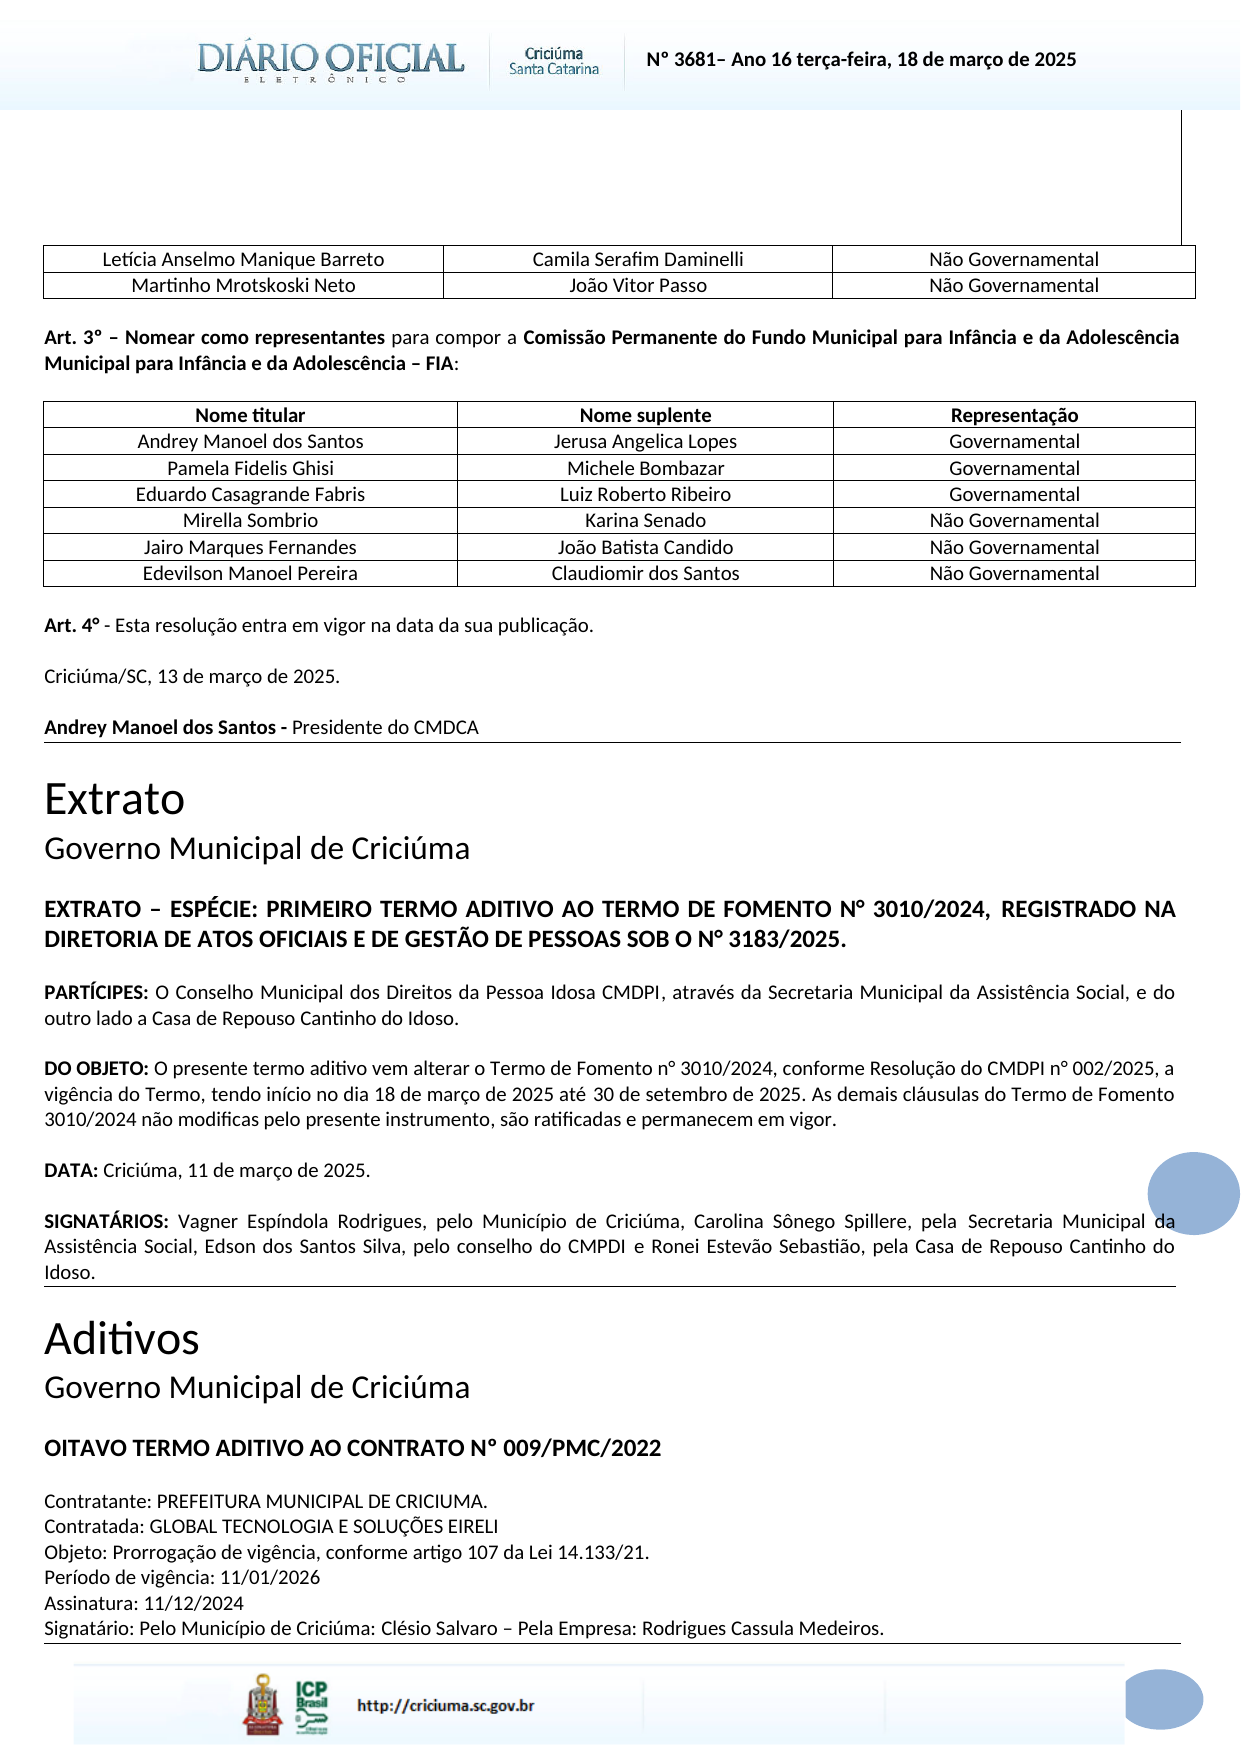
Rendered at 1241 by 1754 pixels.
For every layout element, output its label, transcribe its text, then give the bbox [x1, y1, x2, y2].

table_cell Martinho Mrotskoski Neto [44, 273, 443, 298]
text DO OBJETO: O presente termo aditivo vem alterar o Termo de Fomento n° 3010/2024, conforme Resolução do CMDPI n° 002/2025, a vigência do Termo, tendo início no dia 18 de março de 2025 até 30 de setembro de 2025. As demais cláusulas do Termo de Fomento 3010/2024 não modificas pelo presente instrumento, são ratificadas e permanecem em vigor. [44, 1056, 1176, 1132]
text Extrato [44, 768, 1181, 827]
table_cell Mirella Sombrio [44, 508, 457, 533]
text EXTRATO – ESPÉCIE: PRIMEIRO TERMO ADITIVO AO TERMO DE FOMENTO N° 3010/2024, REGISTRADO NA DIRETORIA DE ATOS OFICIAIS E DE GESTÃO DE PESSOAS SOB O N° 3183/2025. [44, 893, 1176, 954]
table_cell Jairo Marques Fernandes [44, 534, 457, 559]
table_cell Pamela Fidelis Ghisi [44, 455, 457, 480]
table_header Representação [834, 402, 1195, 427]
table_cell Letícia Anselmo Manique Barreto [44, 246, 443, 272]
text Governo Municipal de Criciúma [44, 1366, 1181, 1407]
table_cell João Batista Candido [458, 534, 833, 559]
text Aditivos [44, 1308, 1181, 1366]
text Assinatura: 11/12/2024 [44, 1590, 1181, 1615]
table_cell Governamental [834, 481, 1195, 507]
table_cell Camila Serafim Daminelli [444, 246, 832, 272]
text Signatário: Pelo Município de Criciúma: Clésio Salvaro – Pela Empresa: Rodrigues Cassula Medeiros. [44, 1615, 1181, 1643]
table_cell Governamental [834, 428, 1195, 454]
text Art. 3º – Nomear como representantes para compor a Comissão Permanente do Fundo Municipal para Infância e da Adolescência Municipal para Infância e da Adolescência – FIA: [44, 324, 1181, 375]
table_cell Michele Bombazar [458, 455, 833, 480]
text Andrey Manoel dos Santos - Presidente do CMDCA [44, 714, 1181, 742]
table_cell Não Governamental [834, 534, 1195, 559]
text Objeto: Prorrogação de vigência, conforme artigo 107 da Lei 14.133/21. [44, 1539, 1181, 1564]
table_cell Não Governamental [834, 561, 1195, 586]
text SIGNATÁRIOS: Vagner Espíndola Rodrigues, pelo Município de Criciúma, Carolina Sônego Spillere, pela Secretaria Municipal da Assistência Social, Edson dos Santos Silva, pelo conselho do CMPDI e Ronei Estevão Sebastião, pela Casa de Repouso Cantinho do Idoso. [44, 1208, 1176, 1286]
table_cell Claudiomir dos Santos [458, 561, 833, 586]
table_cell Jerusa Angelica Lopes [458, 428, 833, 454]
table_header Nome titular [44, 402, 457, 427]
table_cell Não Governamental [834, 508, 1195, 533]
text DATA: Criciúma, 11 de março de 2025. [44, 1157, 1170, 1183]
text Contratada: GLOBAL TECNOLOGIA E SOLUÇÕES EIRELI [44, 1514, 1181, 1539]
text Criciúma/SC, 13 de março de 2025. [44, 663, 1181, 689]
table_cell Não Governamental [833, 273, 1195, 298]
text OITAVO TERMO ADITIVO AO CONTRATO Nº 009/PMC/2022 [44, 1432, 1181, 1463]
text Período de vigência: 11/01/2026 [44, 1564, 1181, 1590]
text Governo Municipal de Criciúma [44, 827, 1181, 867]
table_header Nome suplente [458, 402, 833, 427]
table_cell Karina Senado [458, 508, 833, 533]
table_cell Não Governamental [833, 246, 1195, 272]
table_cell Governamental [834, 455, 1195, 480]
text Contratante: PREFEITURA MUNICIPAL DE CRICIUMA. [44, 1488, 1181, 1514]
text Art. 4° - Esta resolução entra em vigor na data da sua publicação. [44, 612, 1181, 638]
table_cell Eduardo Casagrande Fabris [44, 481, 457, 507]
table_cell João Vitor Passo [444, 273, 832, 298]
table_cell Luiz Roberto Ribeiro [458, 481, 833, 507]
table_cell Edevilson Manoel Pereira [44, 561, 457, 586]
table_cell Andrey Manoel dos Santos [44, 428, 457, 454]
text PARTÍCIPES: O Conselho Municipal dos Direitos da Pessoa Idosa CMDPI, através da Secretaria Municipal da Assistência Social, e do outro lado a Casa de Repouso Cantinho do Idoso. [44, 979, 1176, 1030]
